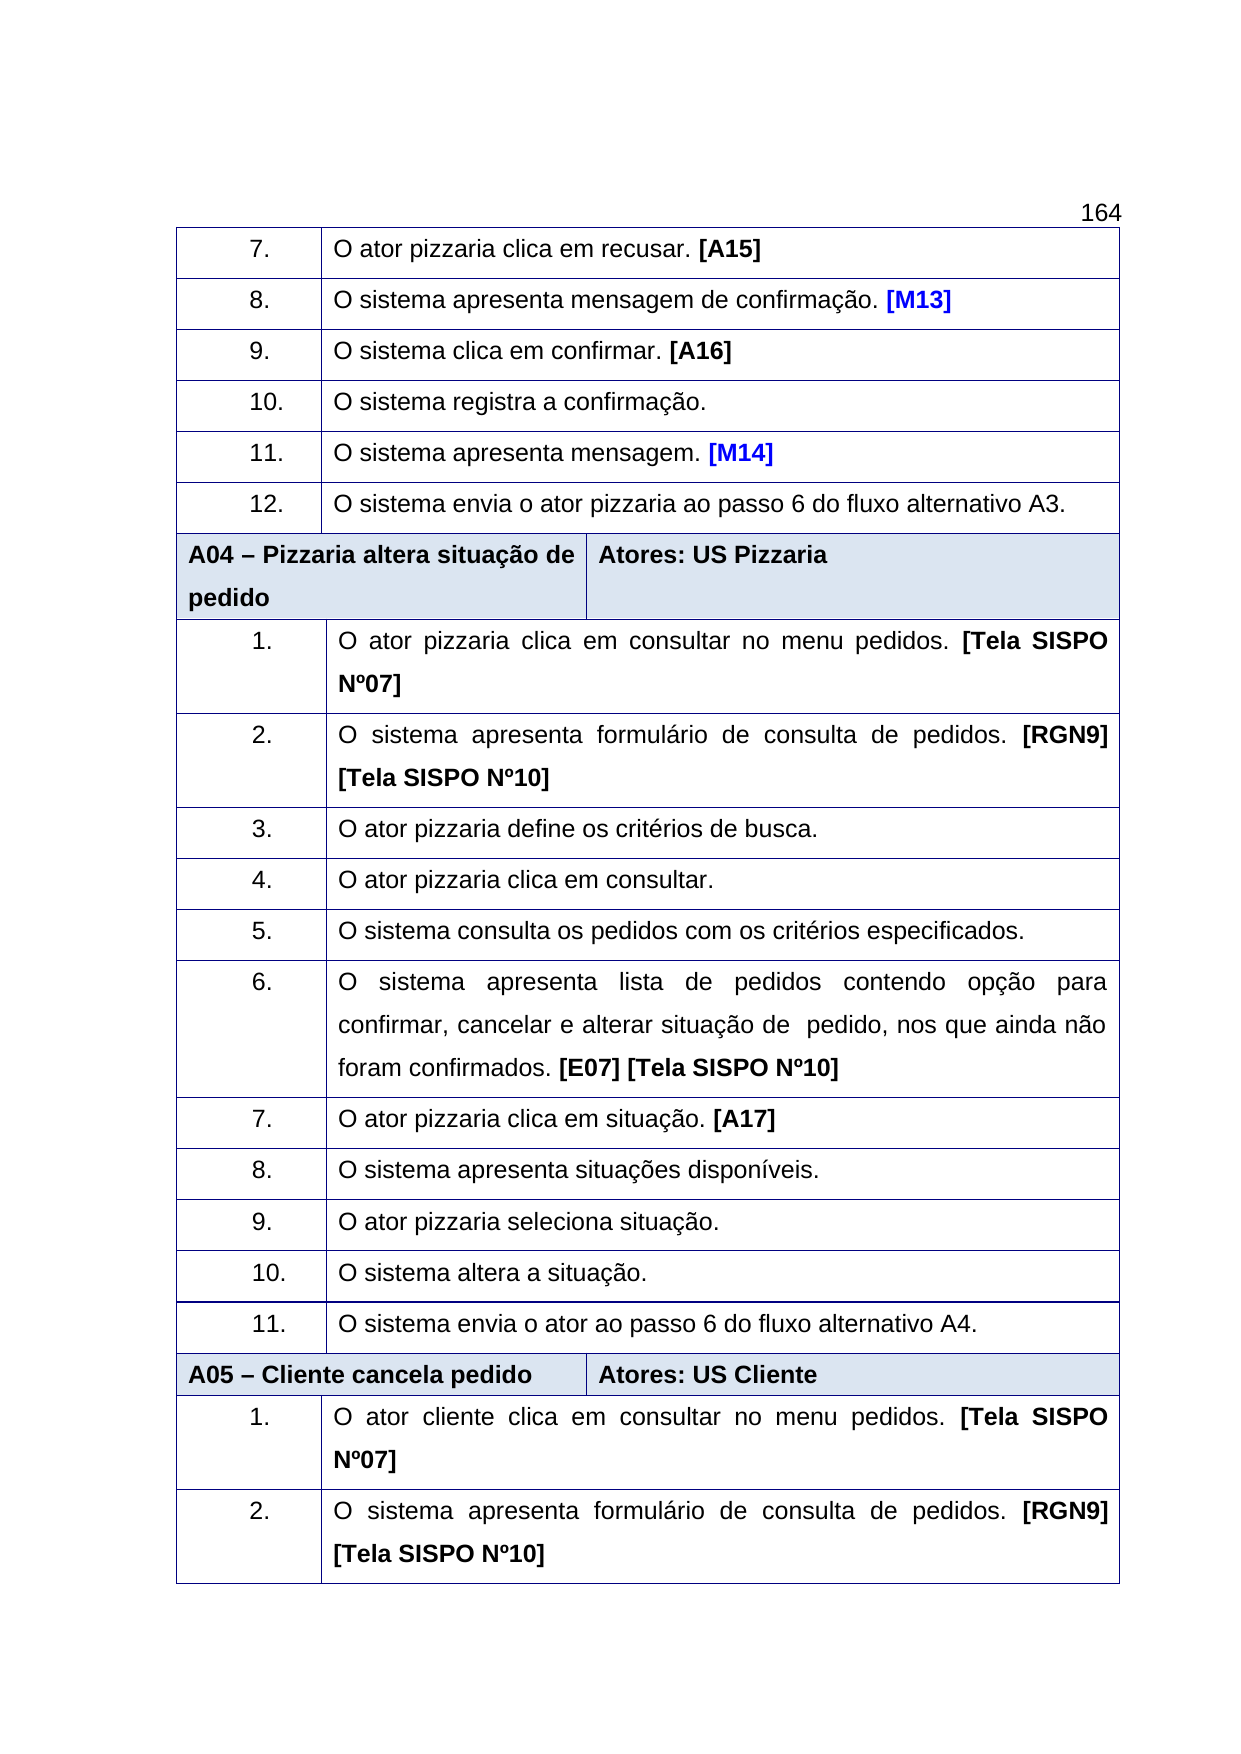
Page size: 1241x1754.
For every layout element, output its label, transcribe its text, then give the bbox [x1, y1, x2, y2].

table_cell [177, 1303, 326, 1352]
table_cell A04 – Pizzaria altera situação de pedido [177, 534, 586, 618]
table_cell [177, 859, 326, 909]
table_cell [177, 1149, 326, 1199]
table_cell O ator pizzaria clica em situação. [A17] [327, 1098, 1119, 1148]
table_cell [177, 714, 326, 807]
table_cell O sistema registra a confirmação. [322, 381, 1119, 431]
table_cell [177, 1098, 326, 1148]
table_cell Atores: US Pizzaria [587, 534, 1119, 618]
table_cell O sistema clica em confirmar. [A16] [322, 330, 1119, 380]
table_cell O sistema apresenta lista de pedidos contendo opção para confirmar, cancelar e alterar situação de pedido, nos que ainda não foram confirmados. [E07] [Tela SISPO Nº10] [327, 961, 1119, 1097]
table_cell O ator pizzaria clica em consultar. [327, 859, 1119, 909]
table_cell [177, 483, 321, 533]
table_cell [177, 381, 321, 431]
table_cell [177, 1396, 321, 1489]
table_cell O sistema apresenta mensagem de confirmação. [M13] [322, 279, 1119, 329]
table_cell [177, 1490, 321, 1583]
table_cell [177, 910, 326, 960]
table_cell O sistema altera a situação. [327, 1251, 1119, 1301]
table_cell O sistema apresenta mensagem. [M14] [322, 432, 1119, 482]
table_cell [177, 228, 321, 278]
table_cell O ator pizzaria define os critérios de busca. [327, 808, 1119, 858]
table_cell O sistema apresenta situações disponíveis. [327, 1149, 1119, 1199]
table_cell O sistema envia o ator ao passo 6 do fluxo alternativo A4. [327, 1303, 1119, 1352]
table_cell O sistema apresenta formulário de consulta de pedidos. [RGN9] [Tela SISPO Nº10] [327, 714, 1119, 807]
table_cell [177, 808, 326, 858]
table_cell [177, 330, 321, 380]
table_cell O sistema envia o ator pizzaria ao passo 6 do fluxo alternativo A3. [322, 483, 1119, 533]
table_cell [177, 279, 321, 329]
table_cell O ator pizzaria clica em consultar no menu pedidos. [Tela SISPO Nº07] [327, 620, 1119, 713]
table_cell [177, 620, 326, 713]
table_cell O sistema apresenta formulário de consulta de pedidos. [RGN9] [Tela SISPO Nº10] [322, 1490, 1119, 1583]
table_cell [177, 1251, 326, 1301]
table_cell A05 – Cliente cancela pedido [177, 1354, 586, 1395]
table_cell O ator pizzaria seleciona situação. [327, 1200, 1119, 1250]
table_cell O ator pizzaria clica em recusar. [A15] [322, 228, 1119, 278]
table_cell [177, 1200, 326, 1250]
table_cell O sistema consulta os pedidos com os critérios especificados. [327, 910, 1119, 960]
table_cell [177, 432, 321, 482]
table_cell [177, 961, 326, 1097]
table_cell Atores: US Cliente [587, 1354, 1119, 1395]
table_cell O ator cliente clica em consultar no menu pedidos. [Tela SISPO Nº07] [322, 1396, 1119, 1489]
